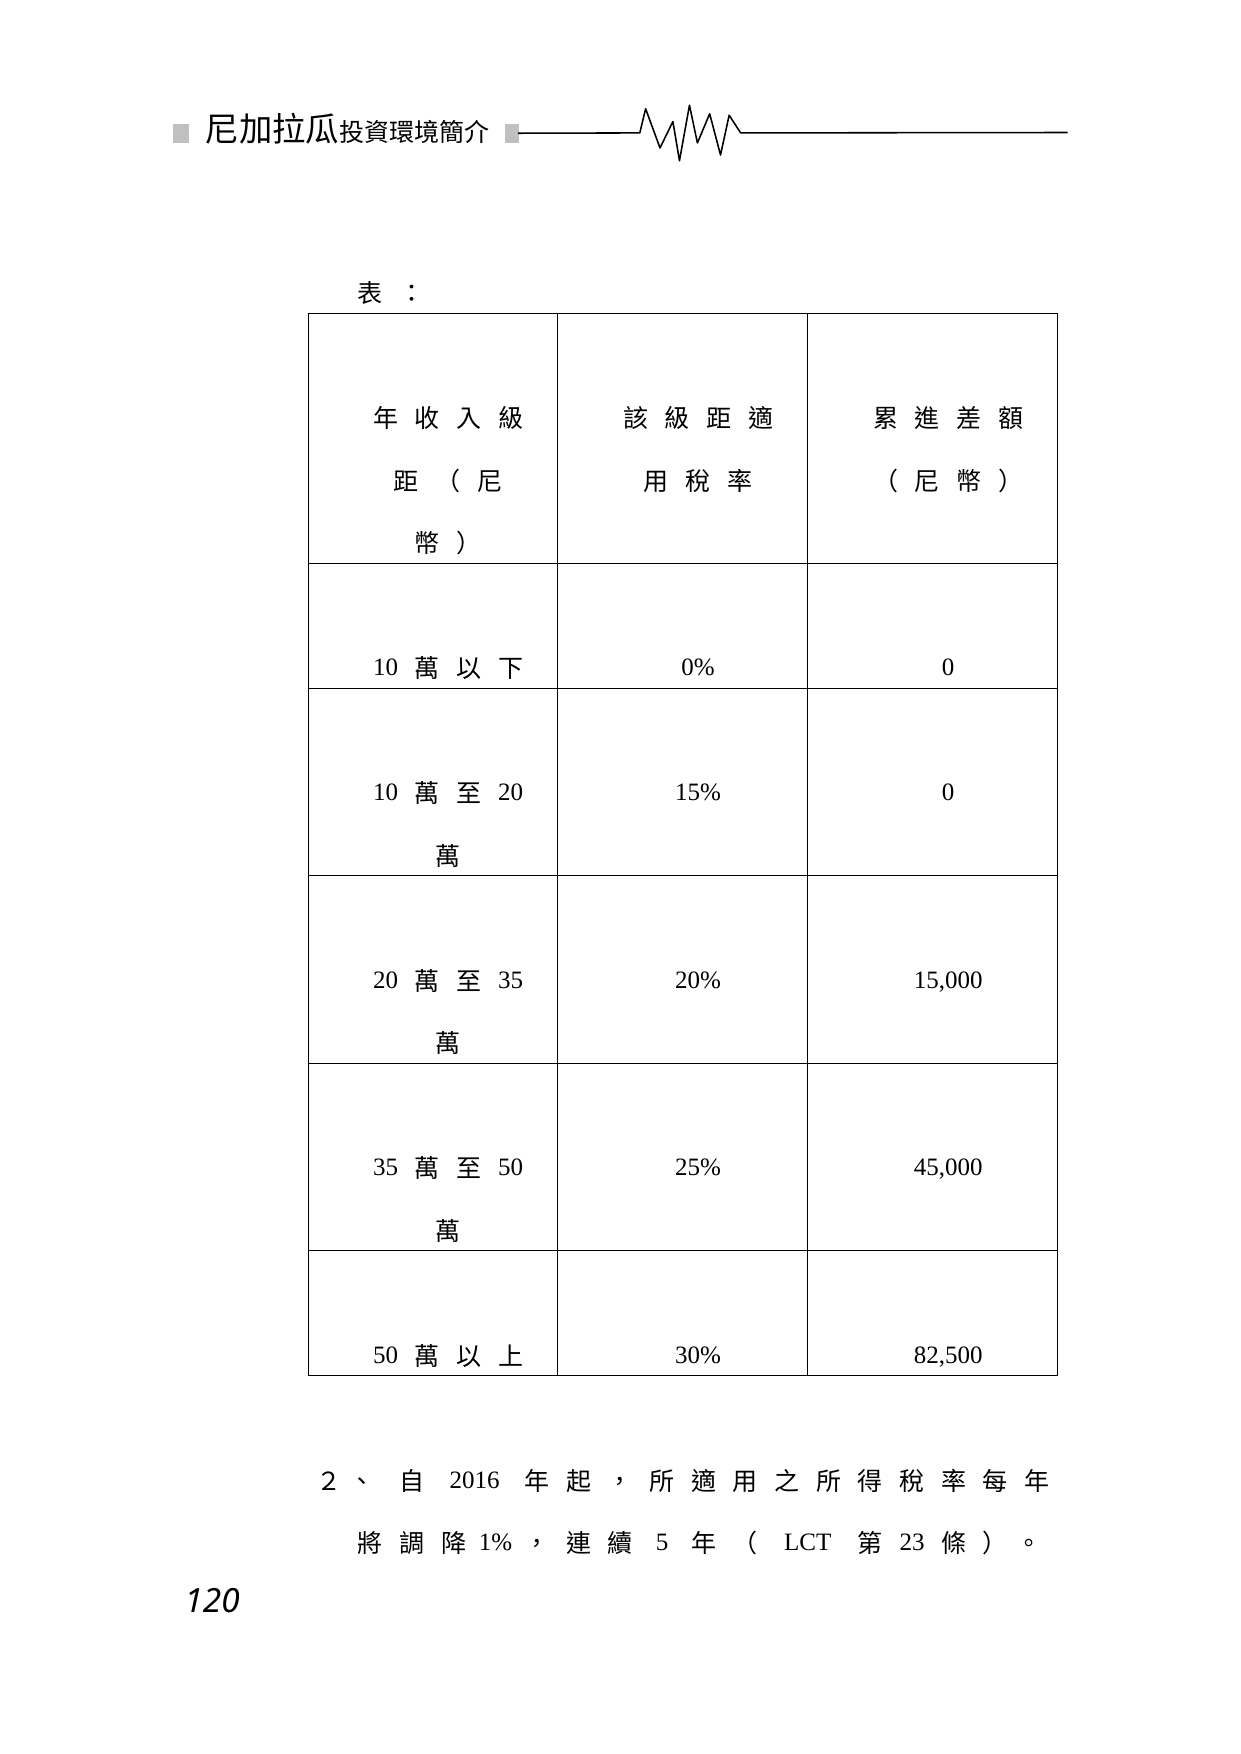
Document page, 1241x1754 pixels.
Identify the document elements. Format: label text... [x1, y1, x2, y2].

table_cell 10萬以下 [309, 564, 557, 688]
table_cell 30% [558, 1251, 807, 1375]
table_cell 82,500 [808, 1251, 1057, 1375]
table_header 該級距適用稅率 [558, 314, 807, 563]
table_cell 45,000 [808, 1064, 1057, 1250]
table_cell 0% [558, 564, 807, 688]
table_cell 0 [808, 564, 1057, 688]
table_cell 50萬以上 [309, 1251, 557, 1375]
table_cell 35萬至50萬 [309, 1064, 557, 1250]
text 表： [281, 250, 1058, 313]
table_cell 25% [558, 1064, 807, 1250]
table_cell 15% [558, 689, 807, 875]
table_cell 20% [558, 876, 807, 1063]
table_cell 0 [808, 689, 1057, 875]
table_cell 10萬至20萬 [309, 689, 557, 875]
table_header 累進差額（尼幣） [808, 314, 1057, 563]
table_cell 15,000 [808, 876, 1057, 1063]
table_header 年收入級距（尼幣） [309, 314, 557, 563]
text ２、自2016年起，所適用之所得稅率每年將調降1%，連續5年（LCT第23條）。 [281, 1438, 1058, 1563]
table_cell 20萬至35萬 [309, 876, 557, 1063]
